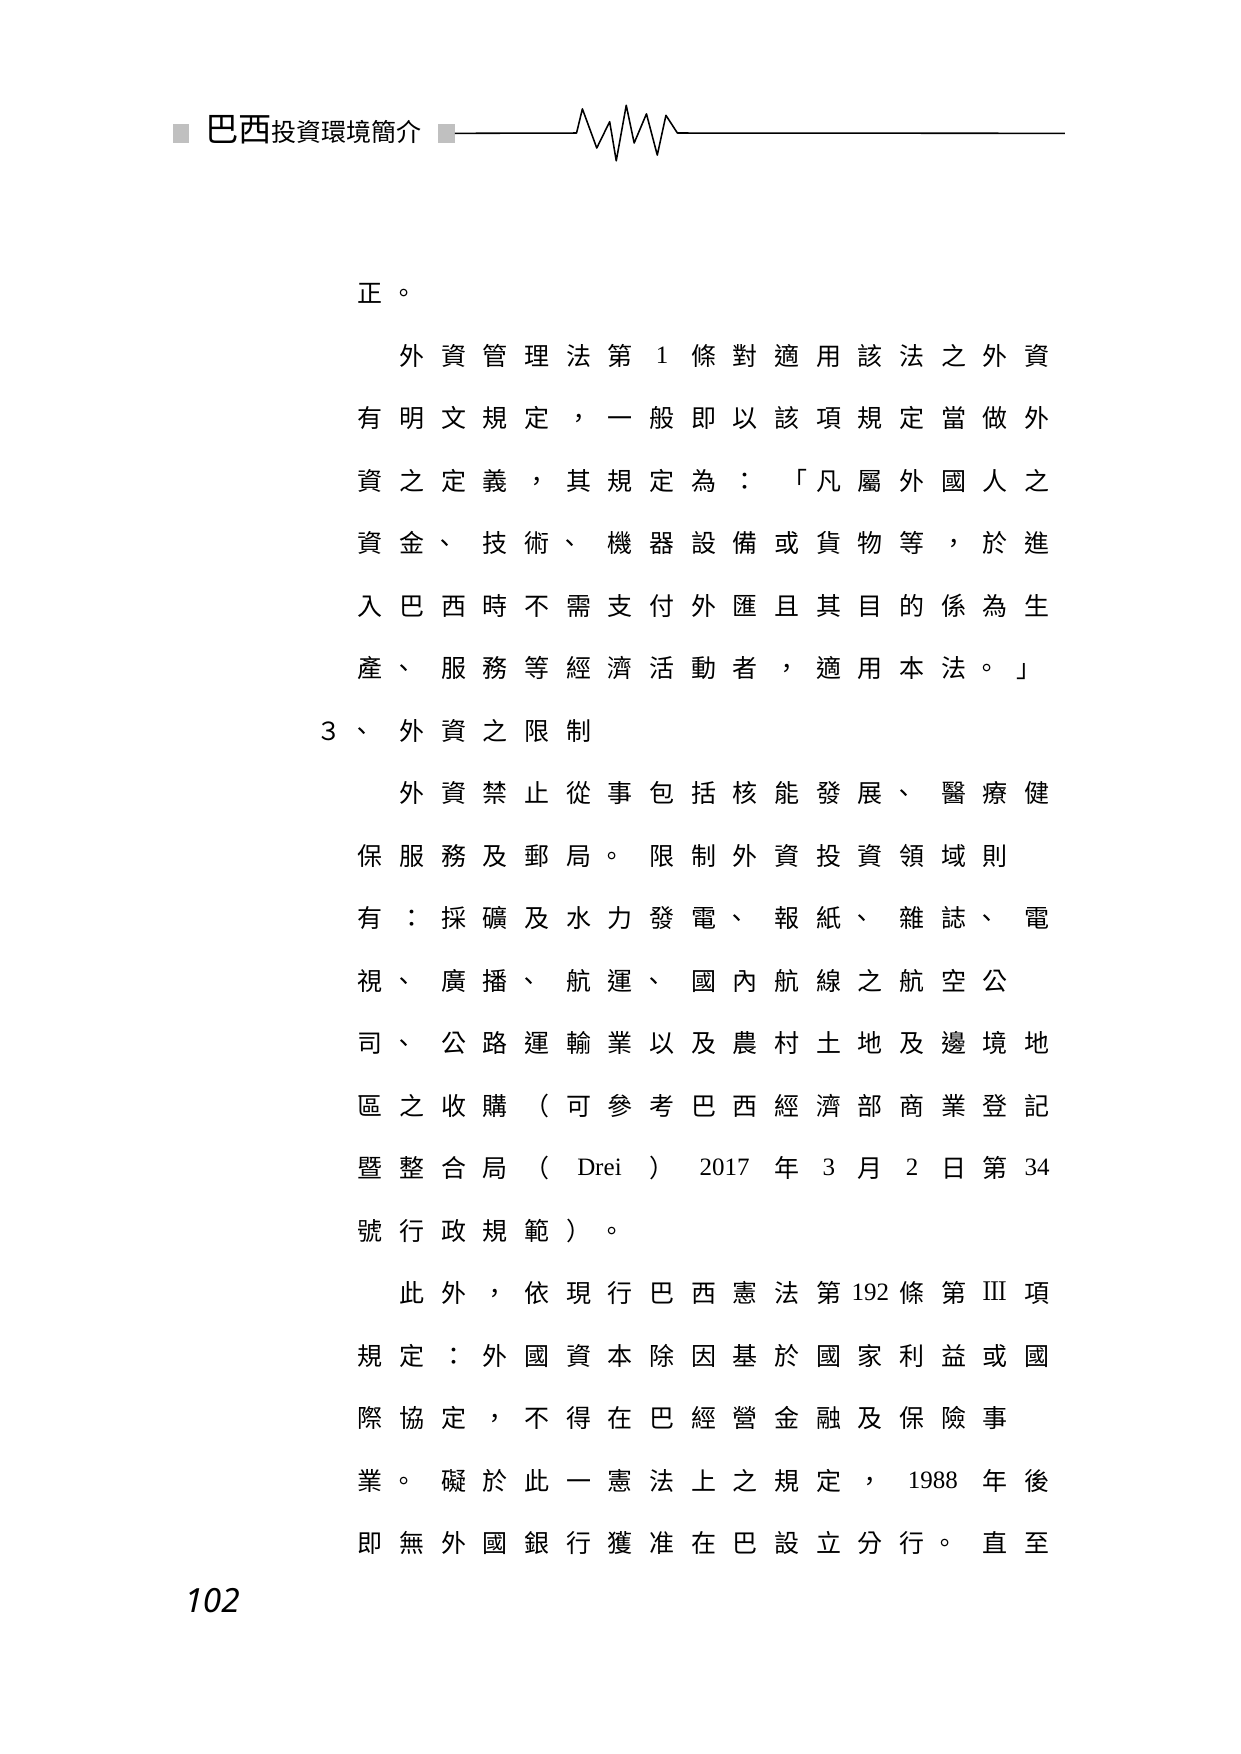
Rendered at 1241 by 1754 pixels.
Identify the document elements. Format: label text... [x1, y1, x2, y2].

text 此外，依現行巴西憲法第192條第Ⅲ項規定：外國資本除因基於國家利益或國際協定，不得在巴經營金融及保險事業。礙於此一憲法上之規定，1988年後即無外國銀行獲准在巴設立分行。直至 [330, 1250, 1058, 1563]
text 外資管理法第1條對適用該法之外資有明文規定，一般即以該項規定當做外資之定義，其規定為：「凡屬外國人之資金、技術、機器設備或貨物等，於進入巴西時不需支付外匯且其目的係為生產、服務等經濟活動者，適用本法。」 [330, 313, 1058, 688]
text ３、外資之限制 [281, 688, 1058, 750]
text 外資禁止從事包括核能發展、醫療健保服務及郵局。限制外資投資領域則有：採礦及水力發電、報紙、雜誌、電視、廣播、航運、國內航線之航空公司、公路運輸業以及農村土地及邊境地區之收購（可參考巴西經濟部商業登記暨整合局（Drei）2017年3月2日第34號行政規範）。 [330, 750, 1058, 1250]
text 正。 [330, 250, 1058, 313]
